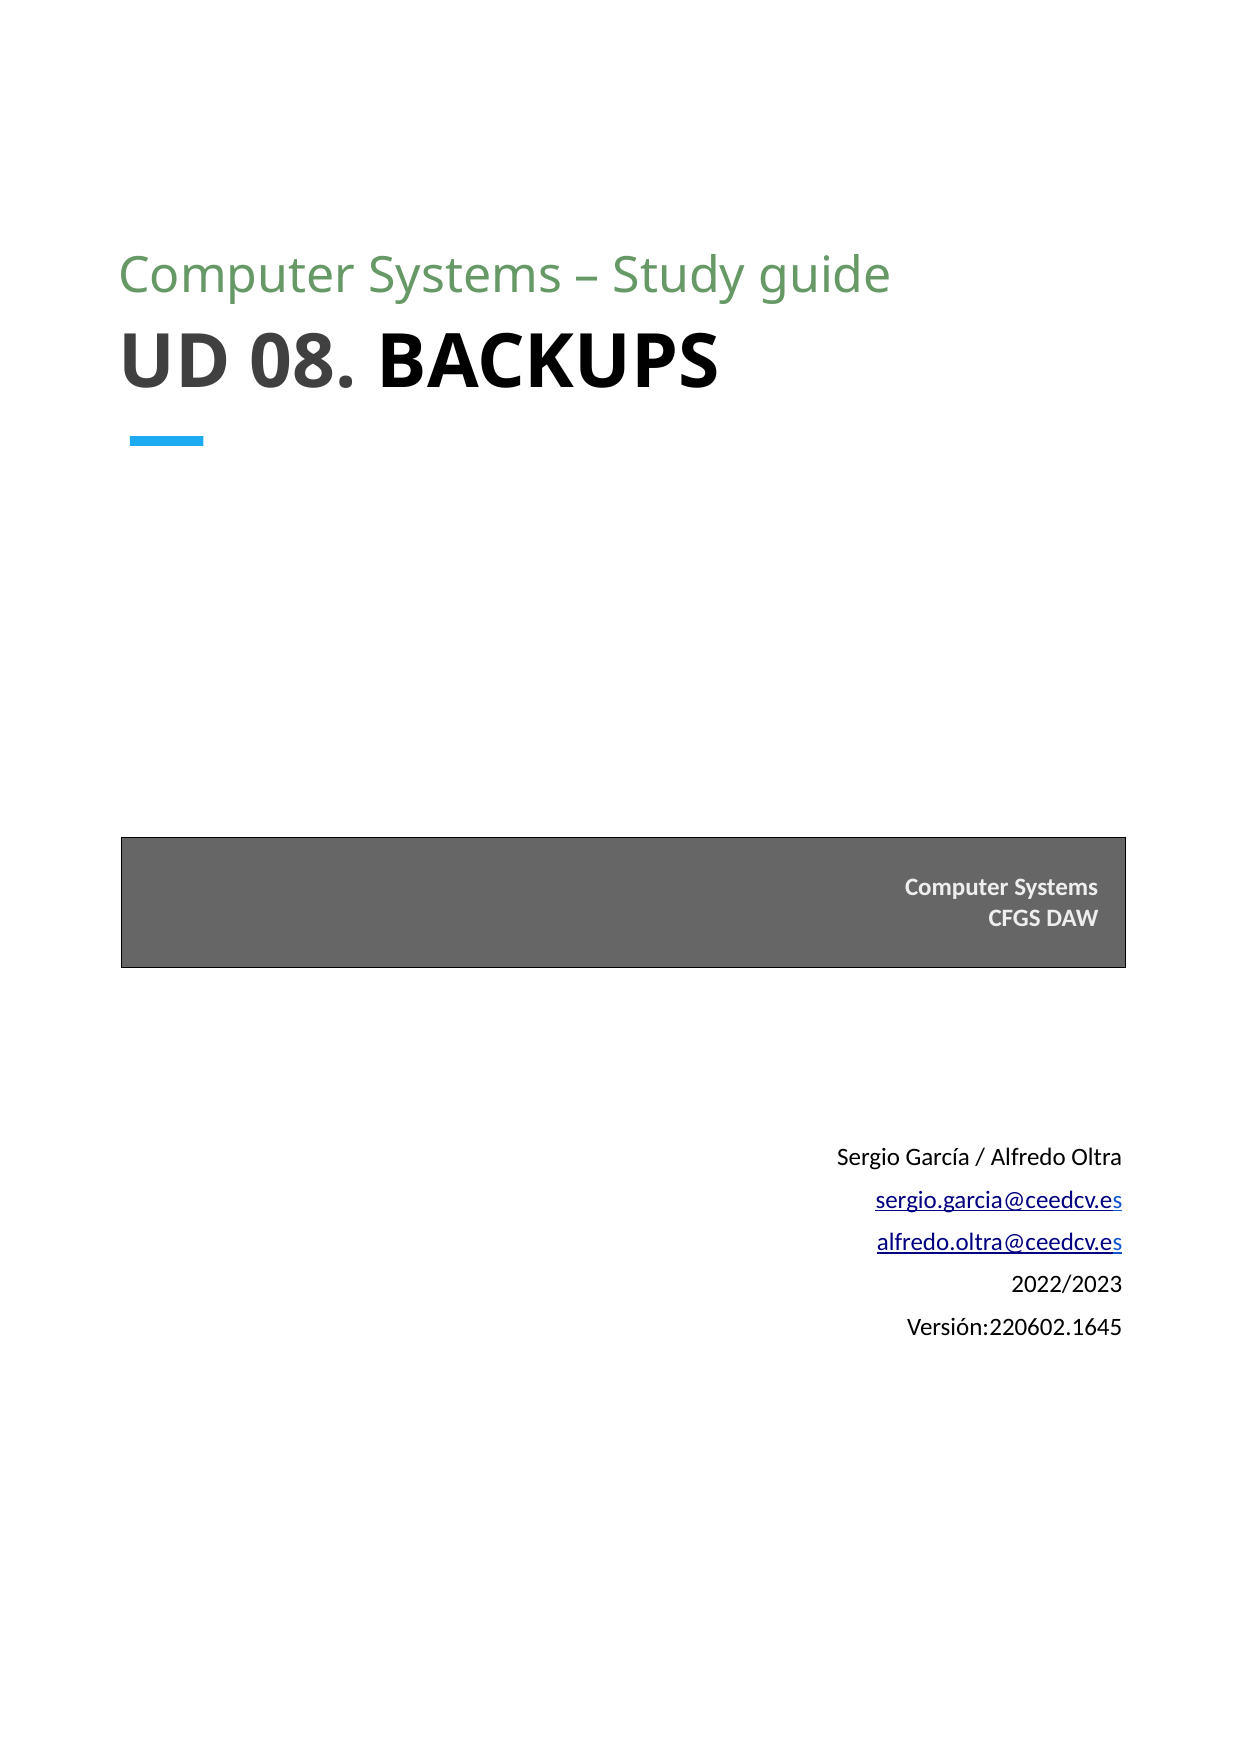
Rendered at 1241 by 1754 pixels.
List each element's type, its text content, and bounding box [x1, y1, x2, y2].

text CFGS DAW [125, 902, 1098, 932]
text Computer Systems [125, 871, 1098, 902]
text 2022/2023 [118, 1268, 1122, 1299]
text sergio.garcia@ceedcv.es [231, 1184, 1122, 1214]
text Sergio García / Alfredo Oltra [231, 1141, 1122, 1172]
text alfredo.oltra@ceedcv.es [231, 1226, 1122, 1257]
picture [129, 436, 204, 446]
text Computer Systems – Study guide UD 08. Backups [118, 239, 1122, 409]
text Versión:220602.1645 [118, 1311, 1122, 1341]
